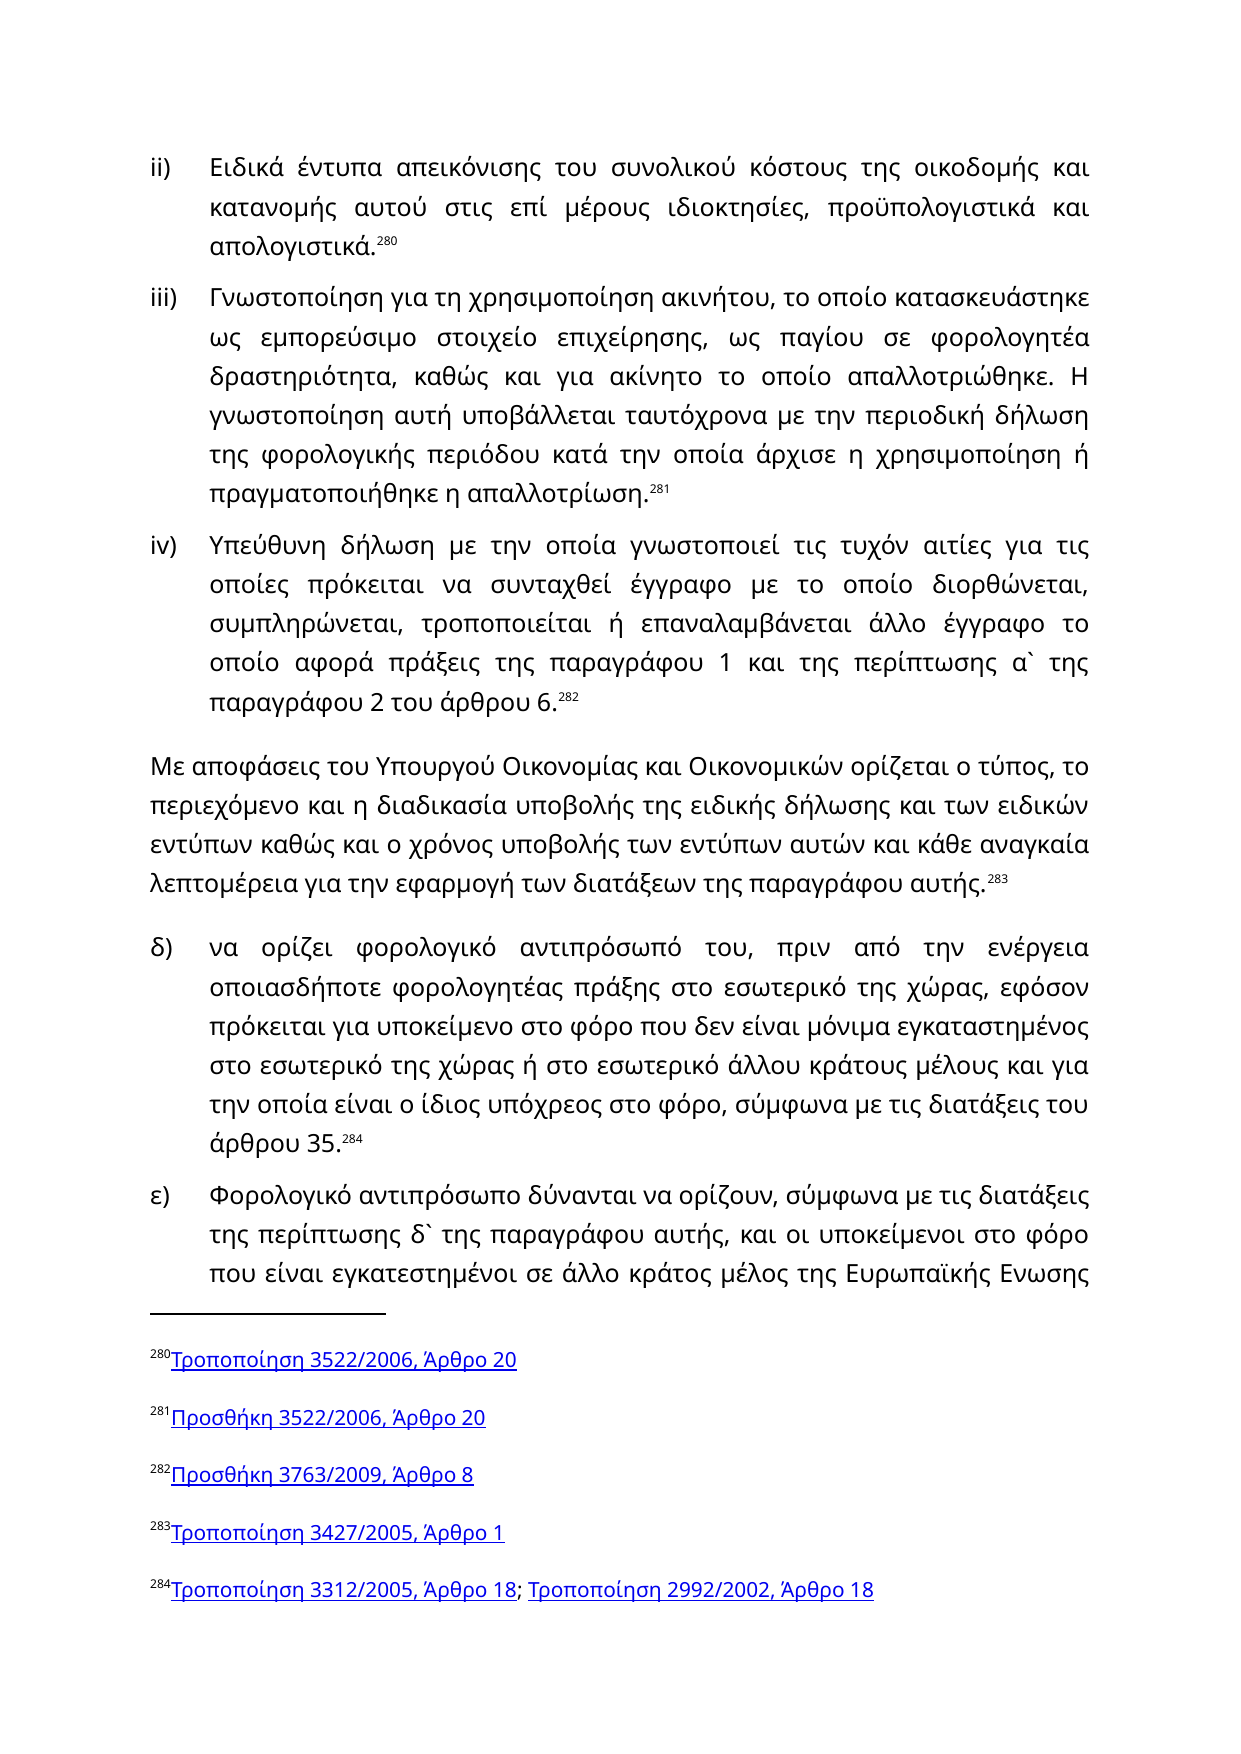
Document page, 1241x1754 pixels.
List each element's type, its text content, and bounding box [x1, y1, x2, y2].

list ii) Ειδικά έντυπα απεικόνισης του συνολικού κόστους της οικοδομής και κατανομής αυτού στις επί μέρους ιδιοκτησίες, προϋπολογιστικά και απολογιστικά. [150, 150, 1090, 262]
list ε) Φορολογικό αντιπρόσωπο δύνανται να ορίζουν, σύμφωνα με τις διατάξεις της περίπτωσης δ` της παραγράφου αυτής, και οι υποκείμενοι στο φόρο που είναι εγκατεστημένοι σε άλλο κράτος μέλος της Ευρωπαϊκής Ενωσης [150, 1177, 1090, 1290]
text Τροποποίηση 3312/2005, Άρθρο 18; Τροποποίηση 2992/2002, Άρθρο 18 [150, 1576, 1090, 1604]
text Τροποποίηση 3427/2005, Άρθρο 1 [150, 1518, 1090, 1546]
list δ) να ορίζει φορολογικό αντιπρόσωπό του, πριν από την ενέργεια οποιασδήποτε φορολογητέας πράξης στο εσωτερικό της χώρας, εφόσον πρόκειται για υποκείμενο στο φόρο που δεν είναι μόνιμα εγκαταστημένος στο εσωτερικό της χώρας ή στο εσωτερικό άλλου κράτους μέλους και για την οποία είναι ο ίδιος υπόχρεος στο φόρο, σύμφωνα με τις διατάξεις του άρθρου 35. [150, 930, 1090, 1160]
text Με αποφάσεις του Υπουργού Οικονομίας και Οικονομικών ορίζεται ο τύπος, το περιεχόμενο και η διαδικασία υποβολής της ειδικής δήλωσης και των ειδικών εντύπων καθώς και ο χρόνος υποβολής των εντύπων αυτών και κάθε αναγκαία λεπτομέρεια για την εφαρμογή των διατάξεων της παραγράφου αυτής. [150, 748, 1090, 900]
text Τροποποίηση 3522/2006, Άρθρο 20 [150, 1345, 1090, 1373]
text Προσθήκη 3763/2009, Άρθρο 8 [150, 1460, 1090, 1489]
list iv) Υπεύθυνη δήλωση με την οποία γνωστοποιεί τις τυχόν αιτίες για τις οποίες πρόκειται να συνταχθεί έγγραφο με το οποίο διορθώνεται, συμπληρώνεται, τροποποιείται ή επαναλαμβάνεται άλλο έγγραφο το οποίο αφορά πράξεις της παραγράφου 1 και της περίπτωσης α` της παραγράφου 2 του άρθρου 6. [150, 527, 1090, 718]
text Προσθήκη 3522/2006, Άρθρο 20 [150, 1403, 1090, 1431]
list iii) Γνωστοποίηση για τη χρησιμοποίηση ακινήτου, το οποίο κατασκευάστηκε ως εμπορεύσιμο στοιχείο επιχείρησης, ως παγίου σε φορολογητέα δραστηριότητα, καθώς και για ακίνητο το οποίο απαλλοτριώθηκε. Η γνωστοποίηση αυτή υποβάλλεται ταυτόχρονα με την περιοδική δήλωση της φορολογικής περιόδου κατά την οποία άρχισε η χρησιμοποίηση ή πραγματοποιήθηκε η απαλλοτρίωση. [150, 280, 1090, 510]
